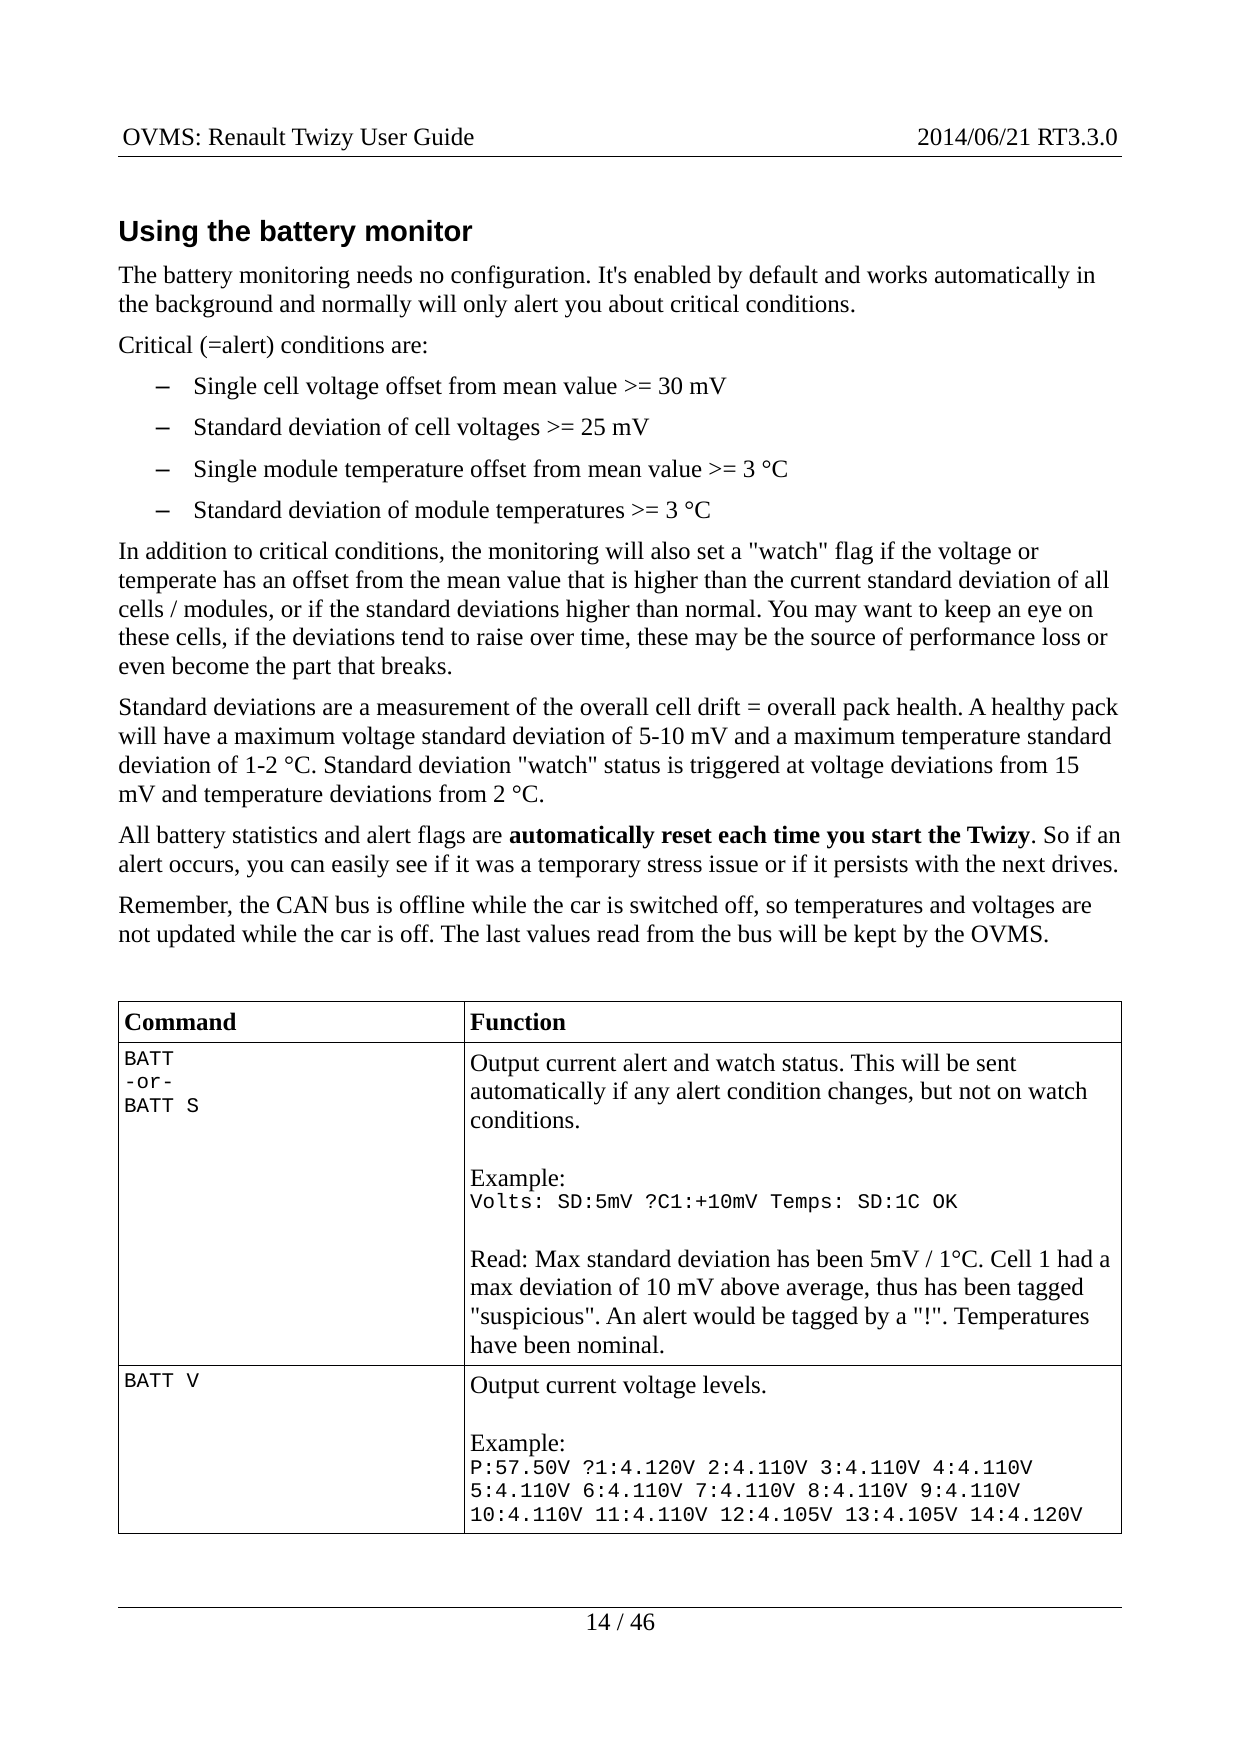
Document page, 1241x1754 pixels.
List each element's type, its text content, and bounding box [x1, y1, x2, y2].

subtitle Using the battery monitor [118, 214, 1122, 247]
text The battery monitoring needs no configuration. It's enabled by default and works automatically in the background and normally will only alert you about critical conditions. [118, 260, 1122, 317]
text All battery statistics and alert flags are automatically reset each time you start the Twizy. So if an alert occurs, you can easily see if it was a temporary stress issue or if it persists with the next drives. [118, 820, 1122, 877]
text Standard deviations are a measurement of the overall cell drift = overall pack health. A healthy pack will have a maximum voltage standard deviation of 5-10 mV and a maximum temperature standard deviation of 1-2 °C. Standard deviation "watch" status is triggered at voltage deviations from 15 mV and temperature deviations from 2 °C. [118, 692, 1122, 807]
list Single cell voltage offset from mean value >= 30 mV [156, 371, 1122, 400]
table_header Function [465, 1002, 1121, 1042]
table_cell BATT V [119, 1366, 464, 1533]
text In addition to critical conditions, the monitoring will also set a "watch" flag if the voltage or temperate has an offset from the mean value that is higher than the current standard deviation of all cells / modules, or if the standard deviations higher than normal. You may want to keep an eye on these cells, if the deviations tend to raise over time, these may be the source of performance loss or even become the part that breaks. [118, 536, 1122, 680]
table_cell Output current voltage levels. Example: P:57.50V ?1:4.120V 2:4.110V 3:4.110V 4:4.110V 5:4.110V 6:4.110V 7:4.110V 8:4.110V 9:4.110V 10:4.110V 11:4.110V 12:4.105V 13:4.105V 14:4.120V [465, 1366, 1121, 1533]
list Standard deviation of module temperatures >= 3 °C [156, 495, 1122, 524]
text Critical (=alert) conditions are: [118, 330, 1122, 359]
table_cell BATT -or- BATT S [119, 1043, 464, 1364]
list Single module temperature offset from mean value >= 3 °C [156, 454, 1122, 482]
list Standard deviation of cell voltages >= 25 mV [156, 412, 1122, 441]
text Remember, the CAN bus is offline while the car is switched off, so temperatures and voltages are not updated while the car is off. The last values read from the bus will be kept by the OVMS. [118, 890, 1122, 947]
table_cell Output current alert and watch status. This will be sent automatically if any alert condition changes, but not on watch conditions. Example: Volts: SD:5mV ?C1:+10mV Temps: SD:1C OK Read: Max standard deviation has been 5mV / 1°C. Cell 1 had a max deviation of 10 mV above average, thus has been tagged "suspicious". An alert would be tagged by a "!". Temperatures have been nominal. [465, 1043, 1121, 1364]
table_header Command [119, 1002, 464, 1042]
